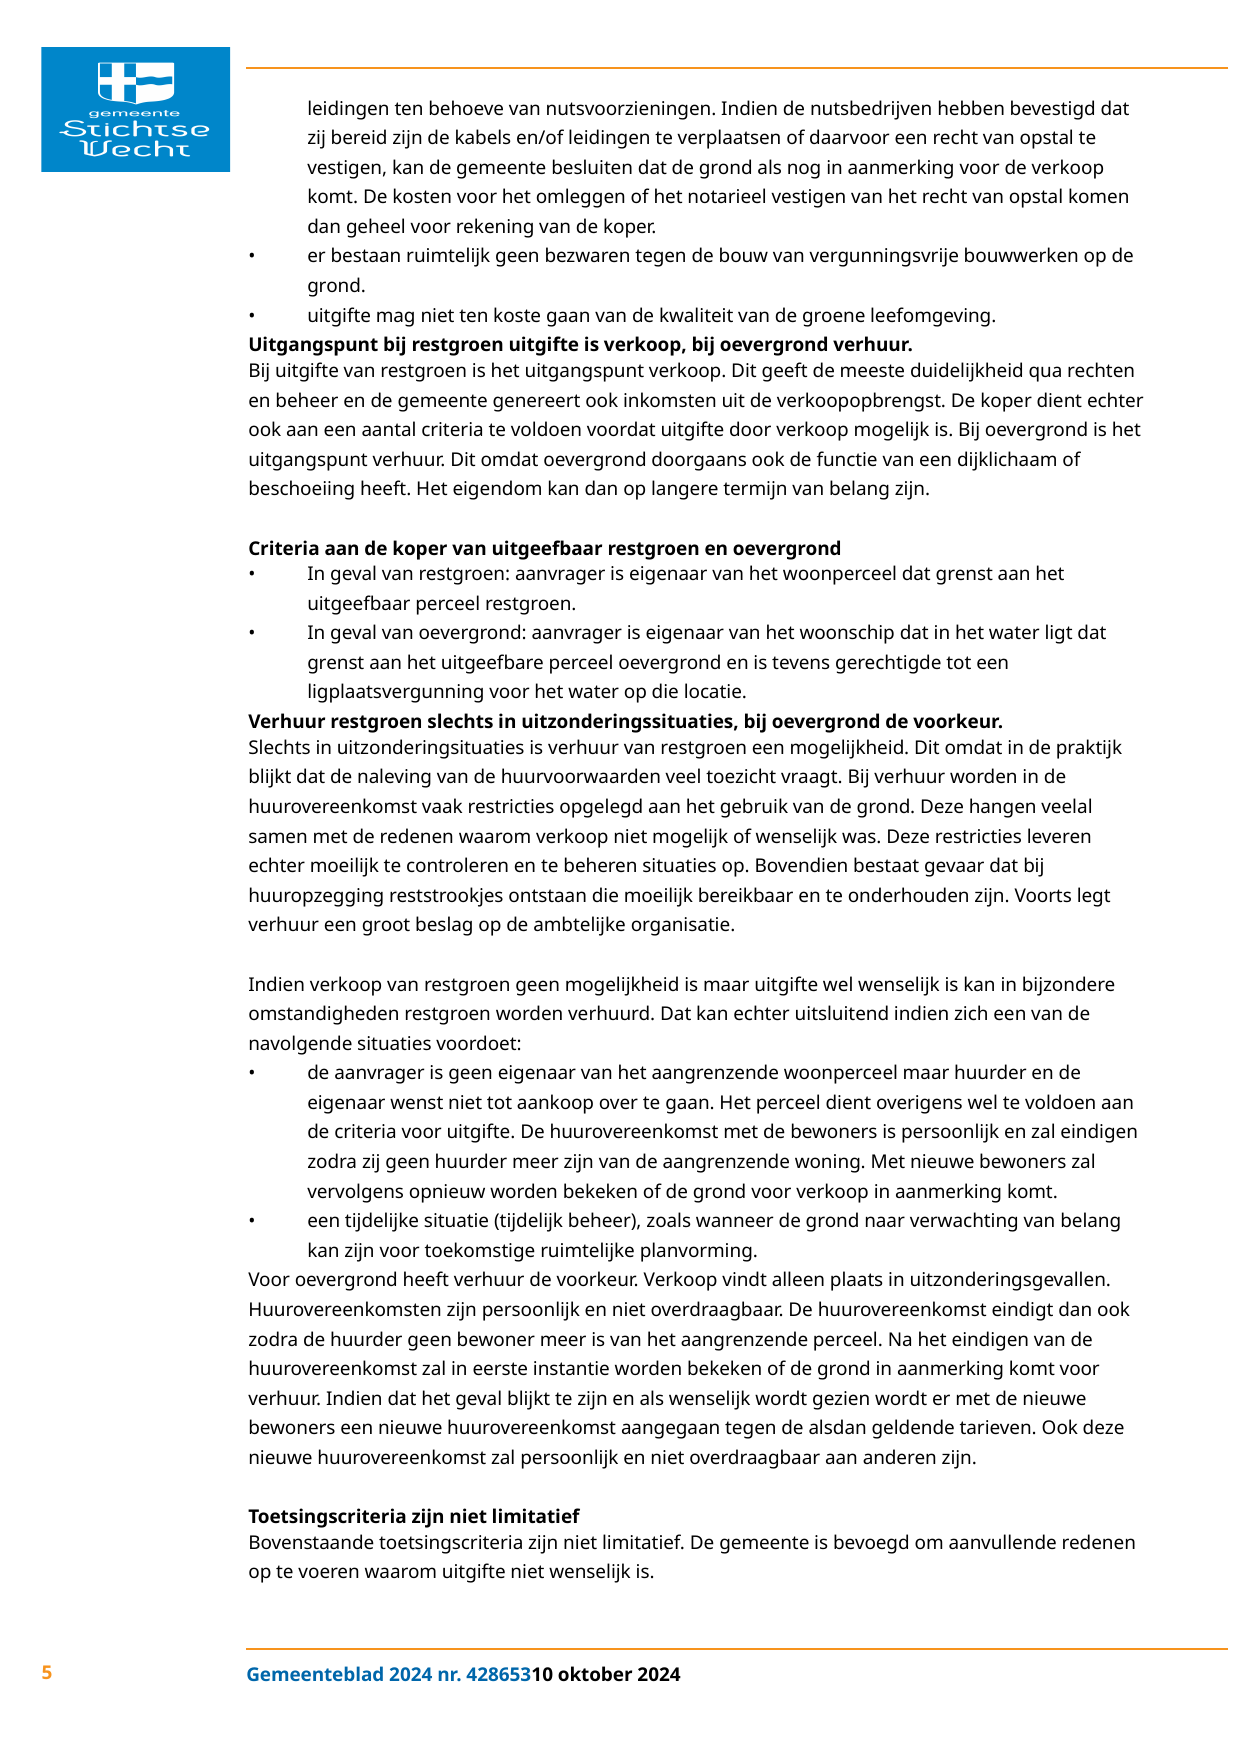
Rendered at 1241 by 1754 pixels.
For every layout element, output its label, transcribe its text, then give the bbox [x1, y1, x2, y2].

text Voor oevergrond heeft verhuur de voorkeur. Verkoop vindt alleen plaats in uitzonderingsgevallen. [248, 1267, 1152, 1292]
text Toetsingscriteria zijn niet limitatief [248, 1503, 1152, 1529]
list leidingen ten behoeve van nutsvoorzieningen. Indien de nutsbedrijven hebben bevestigd dat zij bereid zijn de kabels en/of leidingen te verplaatsen of daarvoor een recht van opstal te vestigen, kan de gemeente besluiten dat de grond als nog in aanmerking voor de verkoop komt. De kosten voor het omleggen of het notarieel vestigen van het recht van opstal komen dan geheel voor rekening van de koper. [248, 95, 1152, 239]
text Indien verkoop van restgroen geen mogelijkheid is maar uitgifte wel wenselijk is kan in bijzondere omstandigheden restgroen worden verhuurd. Dat kan echter uitsluitend indien zich een van de navolgende situaties voordoet: [248, 971, 1152, 1056]
text Verhuur restgroen slechts in uitzonderingssituaties, bij oevergrond de voorkeur. [248, 708, 1152, 734]
text Bovenstaande toetsingscriteria zijn niet limitatief. De gemeente is bevoegd om aanvullende redenen op te voeren waarom uitgifte niet wenselijk is. [248, 1529, 1152, 1584]
text Criteria aan de koper van uitgeefbaar restgroen en oevergrond [248, 535, 1152, 560]
picture [137, 63, 174, 103]
list er bestaan ruimtelijk geen bezwaren tegen de bouw van vergunningsvrije bouwwerken op de grond. [248, 243, 1152, 298]
list In geval van oevergrond: aanvrager is eigenaar van het woonschip dat in het water ligt dat grenst aan het uitgeefbare perceel oevergrond en is tevens gerechtigde tot een ligplaatsvergunning voor het water op die locatie. [248, 619, 1152, 704]
picture [99, 63, 135, 101]
list uitgifte mag niet ten koste gaan van de kwaliteit van de groene leefomgeving. [248, 302, 1152, 328]
text Bij uitgifte van restgroen is het uitgangspunt verkoop. Dit geeft de meeste duidelijkheid qua rechten en beheer en de gemeente genereert ook inkomsten uit de verkoopopbrengst. De koper dient echter ook aan een aantal criteria te voldoen voordat uitgifte door verkoop mogelijk is. Bij oevergrond is het uitgangspunt verhuur. Dit omdat oevergrond doorgaans ook de functie van een dijklichaam of beschoeiing heeft. Het eigendom kan dan op langere termijn van belang zijn. [248, 357, 1152, 501]
list een tijdelijke situatie (tijdelijk beheer), zoals wanneer de grond naar verwachting van belang kan zijn voor toekomstige ruimtelijke planvorming. [248, 1207, 1152, 1263]
text Huurovereenkomsten zijn persoonlijk en niet overdraagbaar. De huurovereenkomst eindigt dan ook zodra de huurder geen bewoner meer is van het aangrenzende perceel. Na het eindigen van de huurovereenkomst zal in eerste instantie worden bekeken of de grond in aanmerking komt voor verhuur. Indien dat het geval blijkt te zijn en als wenselijk wordt gezien wordt er met de nieuwe bewoners een nieuwe huurovereenkomst aangegaan tegen de alsdan geldende tarieven. Ook deze nieuwe huurovereenkomst zal persoonlijk en niet overdraagbaar aan anderen zijn. [248, 1296, 1152, 1470]
list de aanvrager is geen eigenaar van het aangrenzende woonperceel maar huurder en de eigenaar wenst niet tot aankoop over te gaan. Het perceel dient overigens wel te voldoen aan de criteria voor uitgifte. De huurovereenkomst met de bewoners is persoonlijk en zal eindigen zodra zij geen huurder meer zijn van de aangrenzende woning. Met nieuwe bewoners zal vervolgens opnieuw worden bekeken of de grond voor verkoop in aanmerking komt. [248, 1059, 1152, 1203]
text Slechts in uitzonderingsituaties is verhuur van restgroen een mogelijkheid. Dit omdat in de praktijk blijkt dat de naleving van de huurvoorwaarden veel toezicht vraagt. Bij verhuur worden in de huurovereenkomst vaak restricties opgelegd aan het gebruik van de grond. Deze hangen veelal samen met de redenen waarom verkoop niet mogelijk of wenselijk was. Deze restricties leveren echter moeilijk te controleren en te beheren situaties op. Bovendien bestaat gevaar dat bij huuropzegging reststrookjes ontstaan die moeilijk bereikbaar en te onderhouden zijn. Voorts legt verhuur een groot beslag op de ambtelijke organisatie. [248, 734, 1152, 937]
text Uitgangspunt bij restgroen uitgifte is verkoop, bij oevergrond verhuur. [248, 331, 1152, 357]
list In geval van restgroen: aanvrager is eigenaar van het woonperceel dat grenst aan het uitgeefbaar perceel restgroen. [248, 560, 1152, 616]
